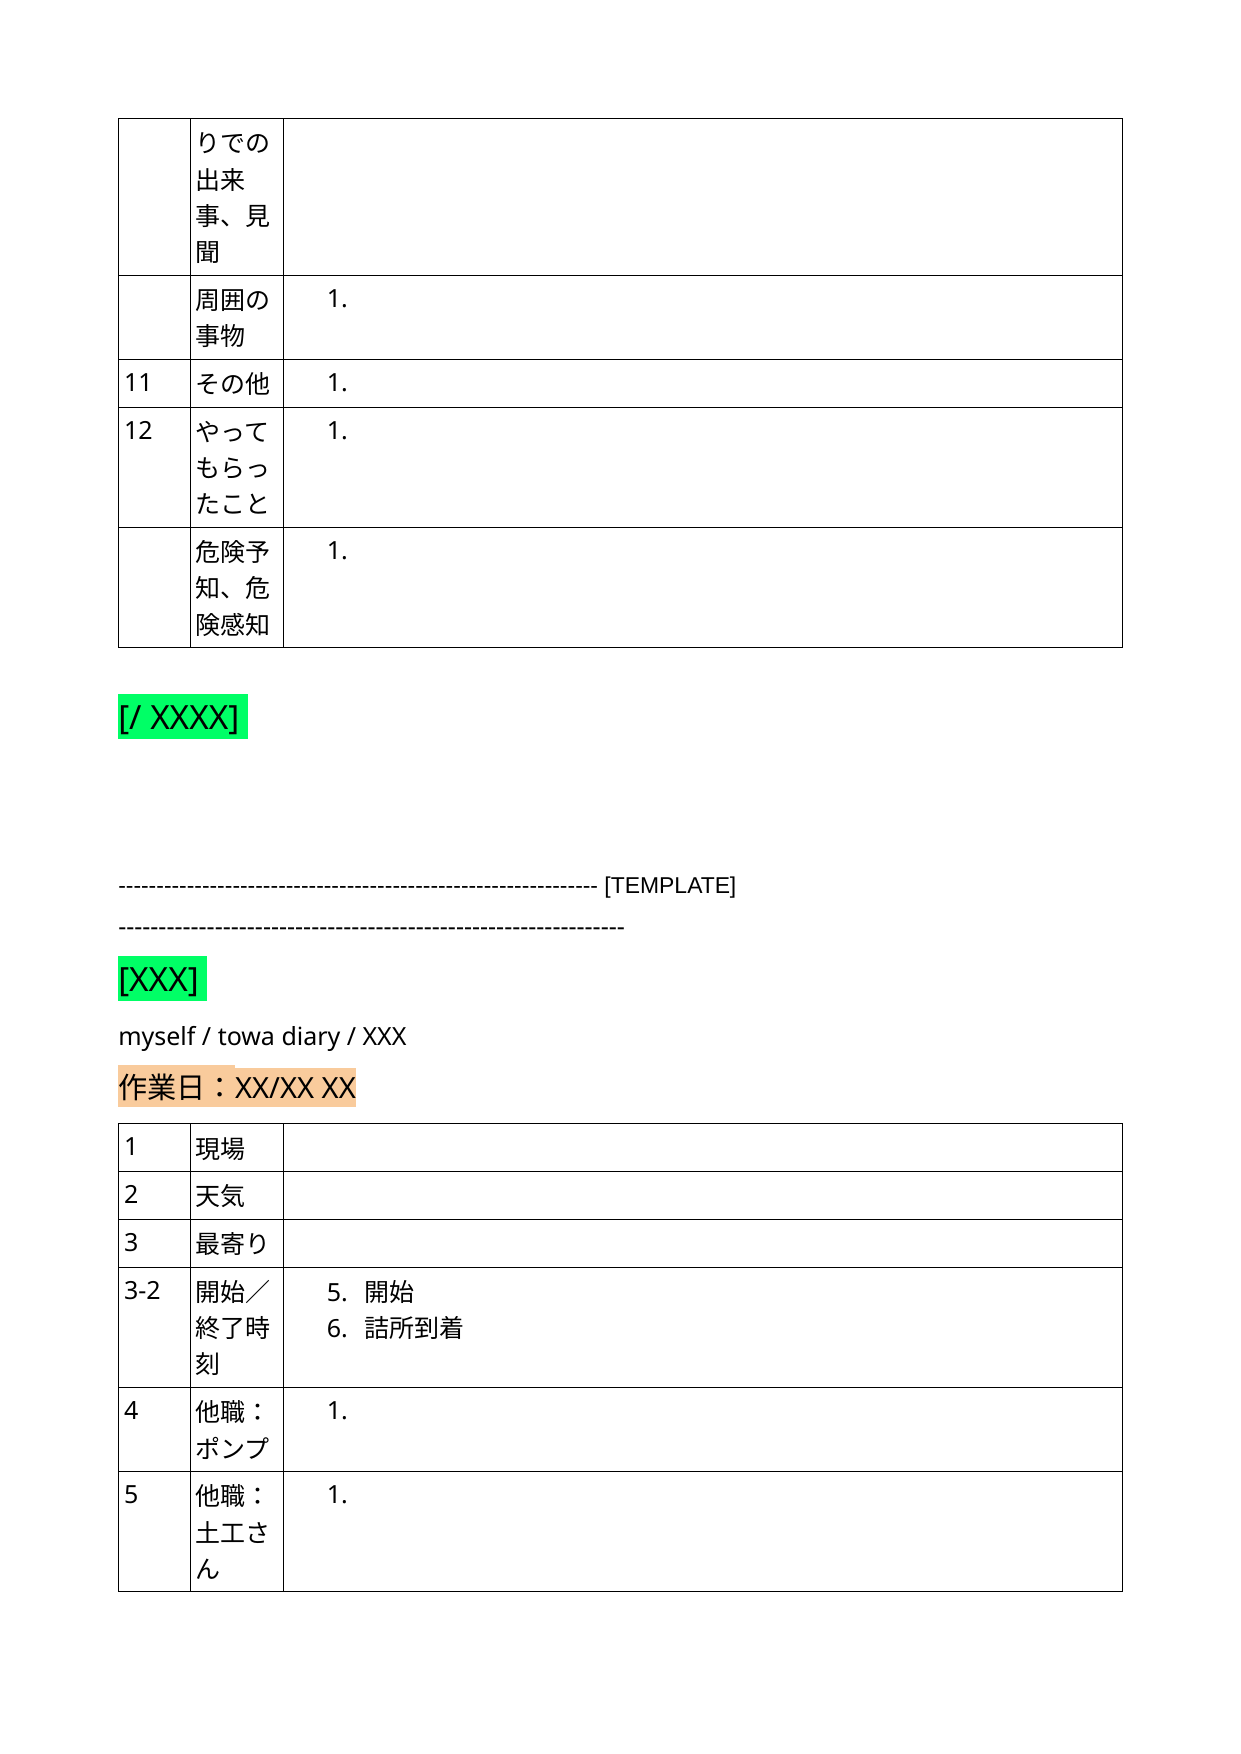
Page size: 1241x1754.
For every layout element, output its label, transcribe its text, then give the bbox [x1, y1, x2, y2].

text --------------------------------------------------------------- [118, 909, 1122, 943]
table_cell 他職：ポンプ [191, 1388, 283, 1471]
table_cell 開始 詰所到着 [284, 1268, 1122, 1387]
table_cell 開始／終了時刻 [191, 1268, 283, 1387]
table_cell 3 [119, 1220, 190, 1267]
table_cell 2 [119, 1172, 190, 1219]
table_cell 他職：土工さん [191, 1472, 283, 1591]
text 作業日：XX/XX XX [118, 1065, 1122, 1107]
table_cell [284, 276, 1122, 359]
table_cell [284, 1220, 1122, 1267]
table_cell [284, 119, 1122, 275]
text [/ XXXX] [118, 694, 1122, 739]
table_cell [284, 1472, 1122, 1591]
table_cell [119, 119, 190, 275]
table_cell [119, 528, 190, 647]
text --------------------------------------------------------------- [TEMPLATE] [118, 872, 1122, 899]
table_cell 危険予知、危険感知 [191, 528, 283, 647]
text myself / towa diary / XXX [118, 1018, 1122, 1052]
table_cell 周囲の事物 [191, 276, 283, 359]
table_cell [284, 360, 1122, 407]
table_cell [284, 1172, 1122, 1219]
table_header 1 [119, 1124, 190, 1171]
table_cell やってもらったこと [191, 408, 283, 527]
text [XXX] [118, 956, 1122, 1001]
table_header 現場 [191, 1124, 283, 1171]
table_cell 5 [119, 1472, 190, 1591]
table_cell 天気 [191, 1172, 283, 1219]
table_cell [284, 408, 1122, 527]
table_cell 12 [119, 408, 190, 527]
table_cell 11 [119, 360, 190, 407]
table_cell 最寄り [191, 1220, 283, 1267]
table_cell りでの出来事、見聞 [191, 119, 283, 275]
table_cell その他 [191, 360, 283, 407]
table_cell 4 [119, 1388, 190, 1471]
table_cell [119, 276, 190, 359]
table_cell 3-2 [119, 1268, 190, 1387]
table_cell [284, 528, 1122, 647]
table_header [284, 1124, 1122, 1171]
table_cell [284, 1388, 1122, 1471]
